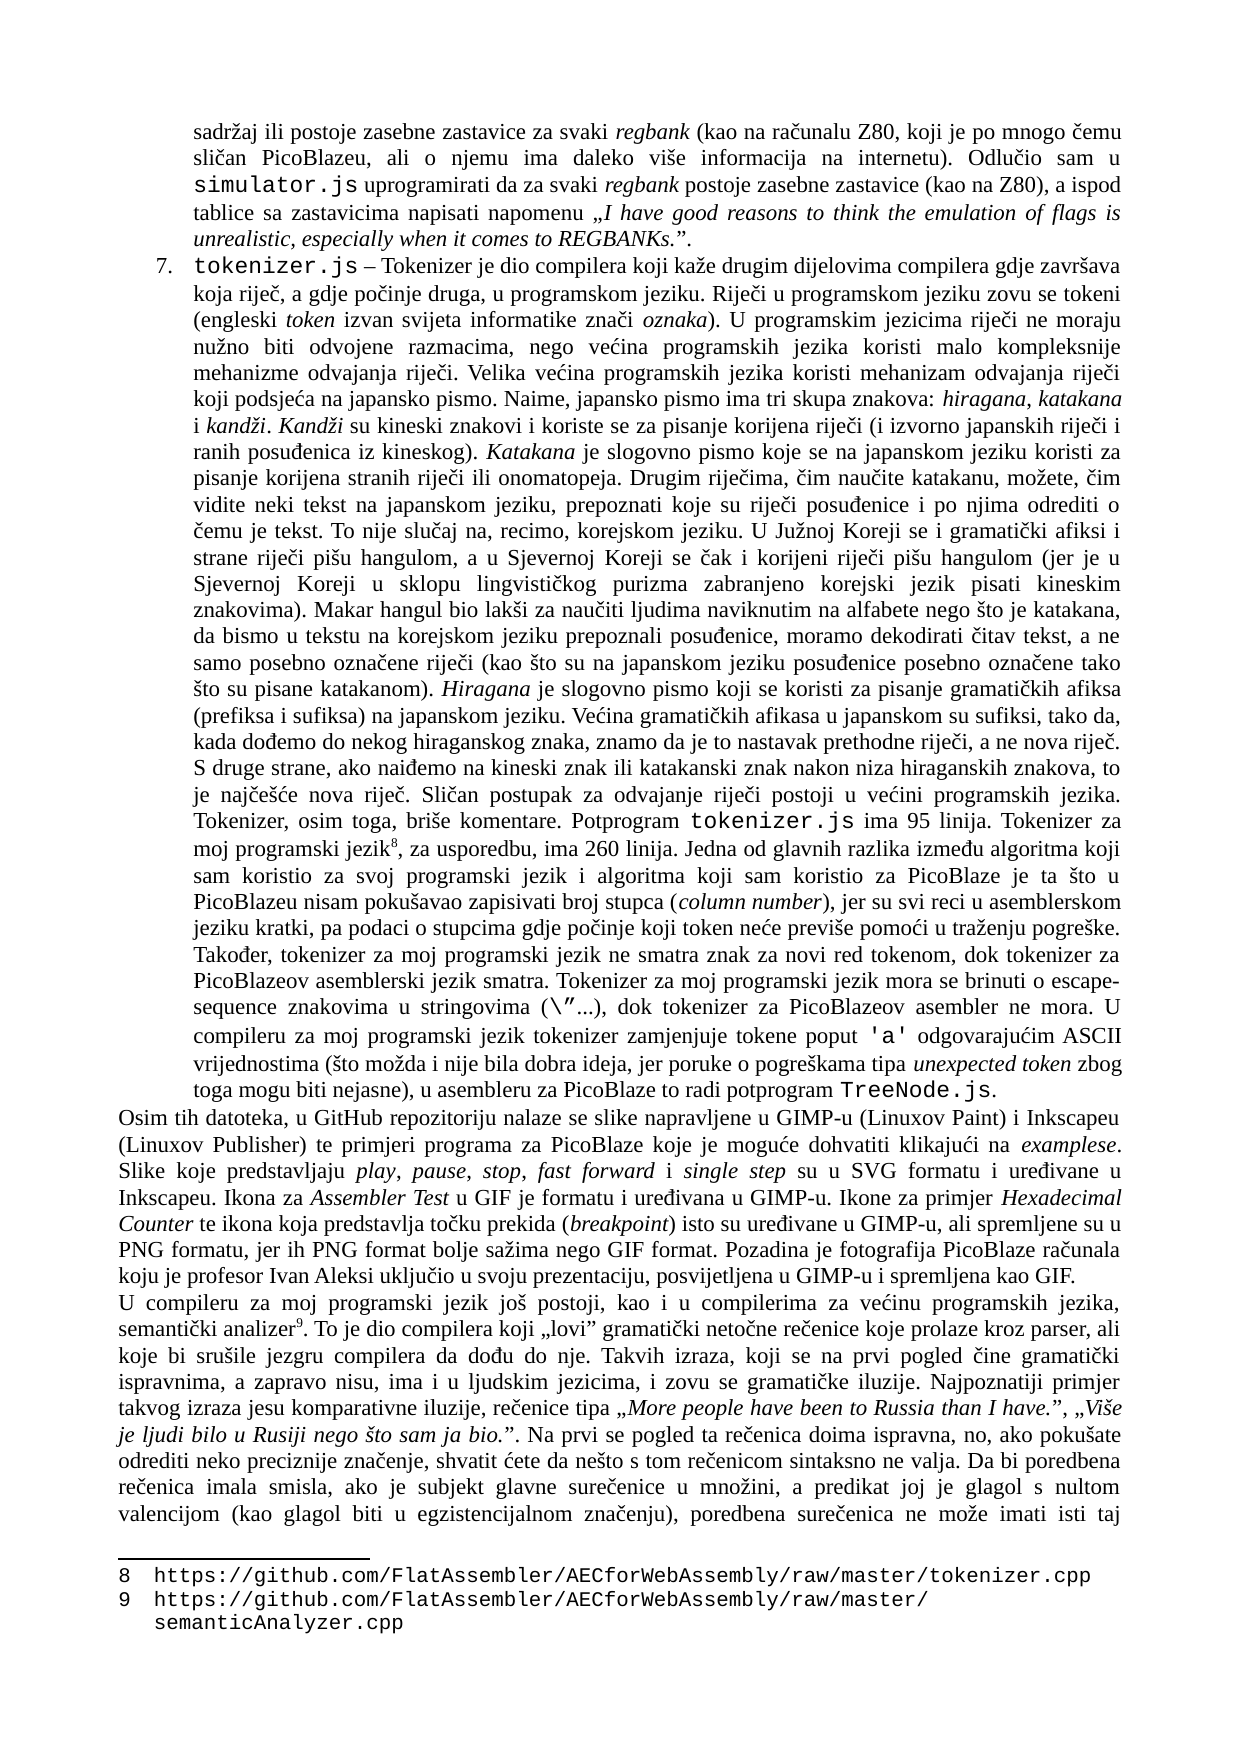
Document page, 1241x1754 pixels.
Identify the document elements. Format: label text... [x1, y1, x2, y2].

list sadržaj ili postoje zasebne zastavice za svaki regbank (kao na računalu Z80, koji je po mnogo čemu sličan PicoBlazeu, ali o njemu ima daleko više informacija na internetu). Odlučio sam u simulator.js uprogramirati da za svaki regbank postoje zasebne zastavice (kao na Z80), a ispod tablice sa zastavicima napisati napomenu „I have good reasons to think the emulation of flags is unrealistic, especially when it comes to REGBANKs.”. [156, 118, 1122, 252]
list https://github.com/FlatAssembler/AECforWebAssembly/raw/master/tokenizer.cpp [118, 1565, 1122, 1588]
list tokenizer.js – Tokenizer je dio compilera koji kaže drugim dijelovima compilera gdje završava koja riječ, a gdje počinje druga, u programskom jeziku. Riječi u programskom jeziku zovu se tokeni (engleski token izvan svijeta informatike znači oznaka). U programskim jezicima riječi ne moraju nužno biti odvojene razmacima, nego većina programskih jezika koristi malo kompleksnije mehanizme odvajanja riječi. Velika većina programskih jezika koristi mehanizam odvajanja riječi koji podsjeća na japansko pismo. Naime, japansko pismo ima tri skupa znakova: hiragana, katakana i kandži. Kandži su kineski znakovi i koriste se za pisanje korijena riječi (i izvorno japanskih riječi i ranih posuđenica iz kineskog). Katakana je slogovno pismo koje se na japanskom jeziku koristi za pisanje korijena stranih riječi ili onomatopeja. Drugim riječima, čim naučite katakanu, možete, čim vidite neki tekst na japanskom jeziku, prepoznati koje su riječi posuđenice i po njima odrediti o čemu je tekst. To nije slučaj na, recimo, korejskom jeziku. U Južnoj Koreji se i gramatički afiksi i strane riječi pišu hangulom, a u Sjevernoj Koreji se čak i korijeni riječi pišu hangulom (jer je u Sjevernoj Koreji u sklopu lingvističkog purizma zabranjeno korejski jezik pisati kineskim znakovima). Makar hangul bio lakši za naučiti ljudima naviknutim na alfabete nego što je katakana, da bismo u tekstu na korejskom jeziku prepoznali posuđenice, moramo dekodirati čitav tekst, a ne samo posebno označene riječi (kao što su na japanskom jeziku posuđenice posebno označene tako što su pisane katakanom). Hiragana je slogovno pismo koji se koristi za pisanje gramatičkih afiksa (prefiksa i sufiksa) na japanskom jeziku. Većina gramatičkih afikasa u japanskom su sufiksi, tako da, kada dođemo do nekog hiraganskog znaka, znamo da je to nastavak prethodne riječi, a ne nova riječ. S druge strane, ako naiđemo na kineski znak ili katakanski znak nakon niza hiraganskih znakova, to je najčešće nova riječ. Sličan postupak za odvajanje riječi postoji u većini programskih jezika. Tokenizer, osim toga, briše komentare. Potprogram tokenizer.js ima 95 linija. Tokenizer za moj programski jezik, za usporedbu, ima 260 linija. Jedna od glavnih razlika između algoritma koji sam koristio za svoj programski jezik i algoritma koji sam koristio za PicoBlaze je ta što u PicoBlazeu nisam pokušavao zapisivati broj stupca (column number), jer su svi reci u asemblerskom jeziku kratki, pa podaci o stupcima gdje počinje koji token neće previše pomoći u traženju pogreške. Također, tokenizer za moj programski jezik ne smatra znak za novi red tokenom, dok tokenizer za PicoBlazeov asemblerski jezik smatra. Tokenizer za moj programski jezik mora se brinuti o escape-sequence znakovima u stringovima (\”...), dok tokenizer za PicoBlazeov asembler ne mora. U compileru za moj programski jezik tokenizer zamjenjuje tokene poput 'a' odgovarajućim ASCII vrijednostima (što možda i nije bila dobra ideja, jer poruke o pogreškama tipa unexpected token zbog toga mogu biti nejasne), u asembleru za PicoBlaze to radi potprogram TreeNode.js. [156, 252, 1122, 1104]
text Osim tih datoteka, u GitHub repozitoriju nalaze se slike napravljene u GIMP-u (Linuxov Paint) i Inkscapeu (Linuxov Publisher) te primjeri programa za PicoBlaze koje je moguće dohvatiti klikajući na examplese. Slike koje predstavljaju play, pause, stop, fast forward i single step su u SVG formatu i uređivane u Inkscapeu. Ikona za Assembler Test u GIF je formatu i uređivana u GIMP-u. Ikone za primjer Hexadecimal Counter te ikona koja predstavlja točku prekida (breakpoint) isto su uređivane u GIMP-u, ali spremljene su u PNG formatu, jer ih PNG format bolje sažima nego GIF format. Pozadina je fotografija PicoBlaze računala koju je profesor Ivan Aleksi uključio u svoju prezentaciju, posvijetljena u GIMP-u i spremljena kao GIF. [118, 1104, 1122, 1289]
text U compileru za moj programski jezik još postoji, kao i u compilerima za većinu programskih jezika, semantički analizer. To je dio compilera koji „lovi” gramatički netočne rečenice koje prolaze kroz parser, ali koje bi srušile jezgru compilera da dođu do nje. Takvih izraza, koji se na prvi pogled čine gramatički ispravnima, a zapravo nisu, ima i u ljudskim jezicima, i zovu se gramatičke iluzije. Najpoznatiji primjer takvog izraza jesu komparativne iluzije, rečenice tipa „More people have been to Russia than I have.”, „Više je ljudi bilo u Rusiji nego što sam ja bio.”. Na prvi se pogled ta rečenica doima ispravna, no, ako pokušate odrediti neko preciznije značenje, shvatit ćete da nešto s tom rečenicom sintaksno ne valja. Da bi poredbena rečenica imala smisla, ako je subjekt glavne surečenice u množini, a predikat joj je glagol s nultom valencijom (kao glagol biti u egzistencijalnom značenju), poredbena surečenica ne može imati isti taj [118, 1289, 1122, 1526]
text https://github.com/FlatAssembler/AECforWebAssembly/raw/master/semanticAnalyzer.cpp [118, 1588, 1122, 1636]
